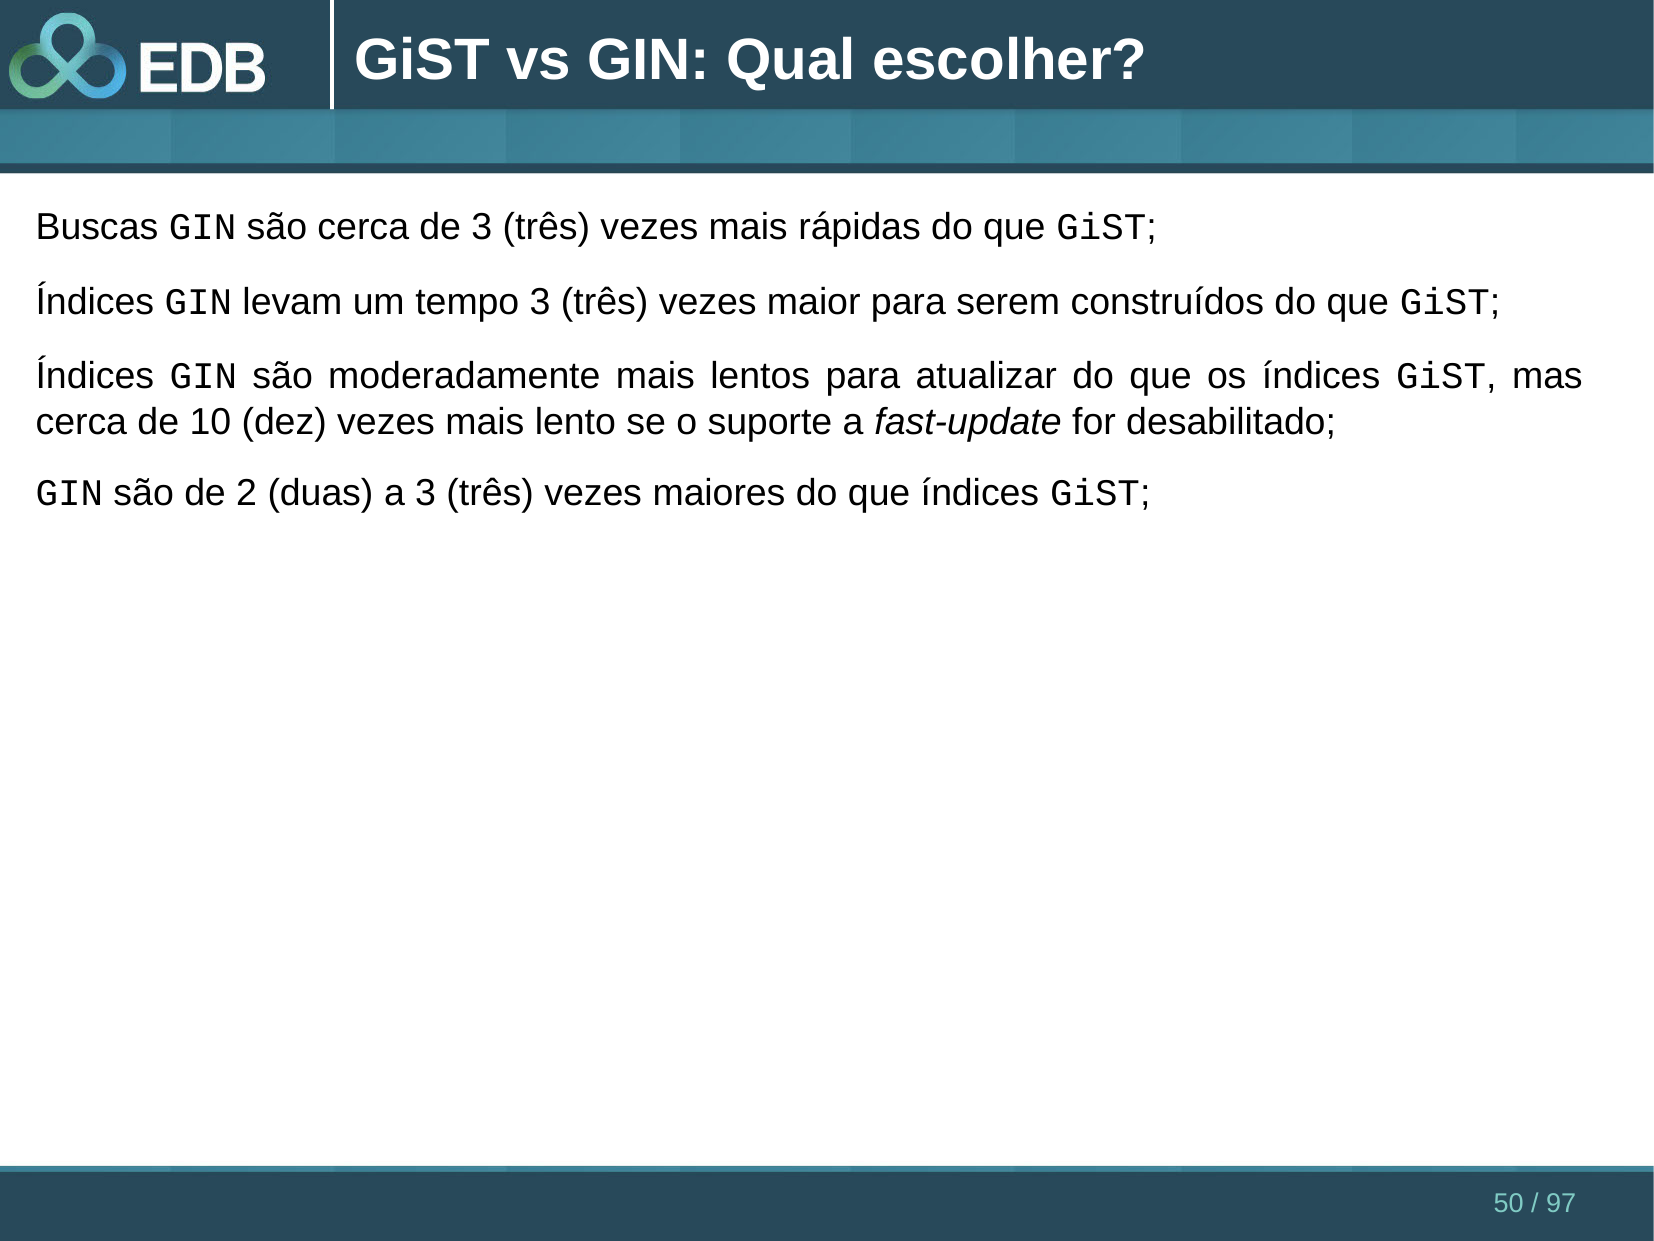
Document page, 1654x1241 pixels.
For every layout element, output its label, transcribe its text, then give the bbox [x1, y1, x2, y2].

picture [0, 0, 1654, 1241]
list Buscas GIN são cerca de 3 (três) vezes mais rápidas do que GiST; Índices GIN levam um tempo 3 (três) vezes maior para serem construídos do que GiST; Índices GIN são moderadamente mais lentos para atualizar do que os índices GiST, mas cerca de 10 (dez) vezes mais lento se o suporte a fast-update for desabilitado; GIN são de 2 (duas) a 3 (três) vezes maiores do que índices GiST; [35, 205, 1583, 526]
title GiST vs GIN: Qual escolher? [354, 0, 1625, 125]
